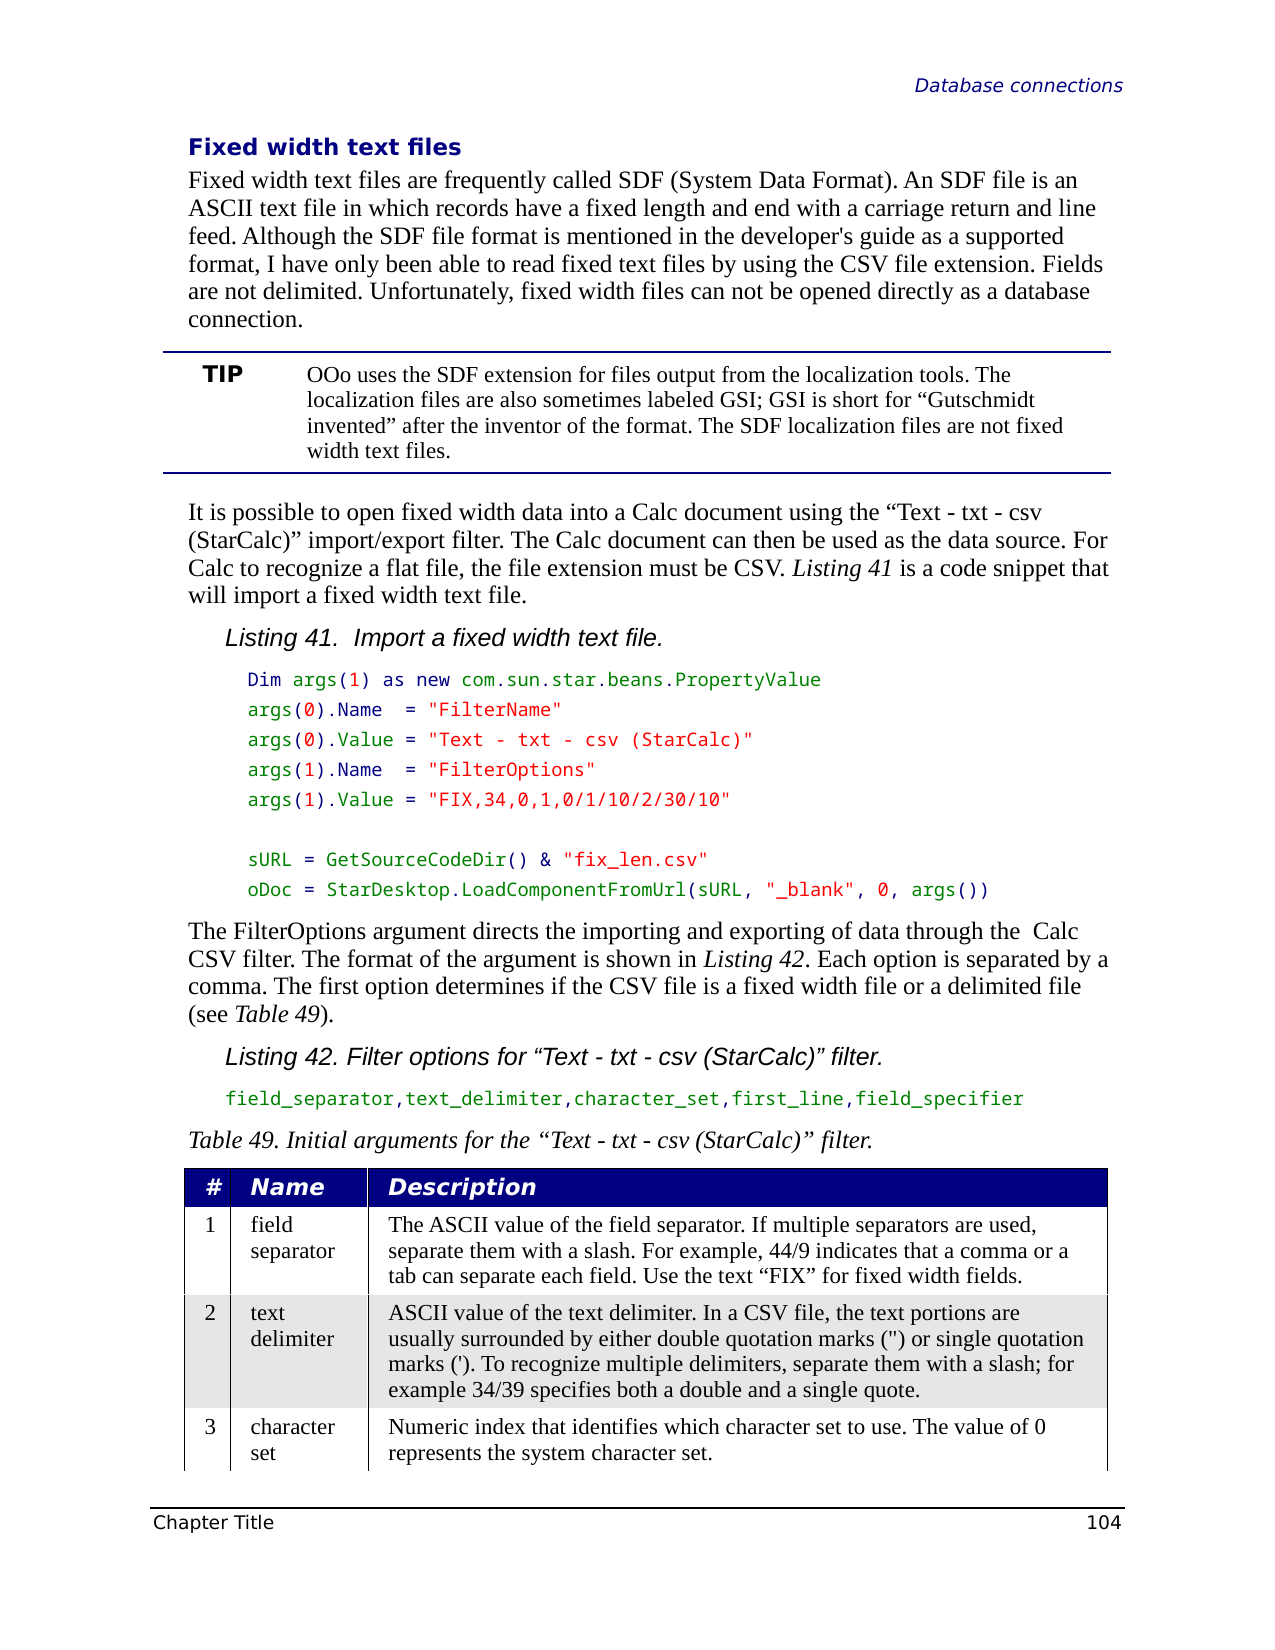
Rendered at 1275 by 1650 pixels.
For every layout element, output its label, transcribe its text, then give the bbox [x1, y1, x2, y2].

table_cell 1 [185, 1207, 230, 1294]
text sURL = GetSourceCodeDir() & "fix_len.csv" [225, 847, 1050, 872]
table_cell The ASCII value of the field separator. If multiple separators are used, separate them with a slash. For example, 44/9 indicates that a comma or a tab can separate each field. Use the text “FIX” for fixed width fields. [369, 1207, 1107, 1294]
text Dim args(1) as new com.sun.star.beans.PropertyValue [225, 667, 1050, 692]
table_header # [185, 1169, 230, 1207]
table_header TIP [163, 353, 283, 472]
list Listing 42. Filter options for “Text - txt - csv (StarCalc)” filter. [225, 1043, 1125, 1071]
text args(1).Value = "FIX,34,0,1,0/1/10/2/30/10" [225, 787, 1050, 812]
list Listing 41. Import a fixed width text file. [225, 624, 1125, 652]
text args(0).Value = "Text - txt - csv (StarCalc)" [225, 727, 1050, 752]
text It is possible to open fixed width data into a Calc document using the “Text - txt - csv (StarCalc)” import/export filter. The Calc document can then be used as the data source. For Calc to recognize a flat file, the file extension must be CSV. Listing 41 is a code snippet that will import a fixed width text file. [188, 498, 1125, 609]
table_cell text delimiter [231, 1295, 367, 1408]
table_header OOo uses the SDF extension for files output from the localization tools. The localization files are also sometimes labeled GSI; GSI is short for “Gutschmidt invented” after the inventor of the format. The SDF localization files are not fixed width text files. [283, 353, 1111, 472]
text The FilterOptions argument directs the importing and exporting of data through the Calc CSV filter. The format of the argument is shown in Listing 42. Each option is separated by a comma. The first option determines if the CSV file is a fixed width file or a delimited file (see Table 49). [188, 917, 1125, 1028]
text Table 49. Initial arguments for the “Text - txt - csv (StarCalc)” filter. [188, 1126, 1125, 1153]
table_cell ASCII value of the text delimiter. In a CSV file, the text portions are usually surrounded by either double quotation marks (") or single quotation marks ('). To recognize multiple delimiters, separate them with a slash; for example 34/39 specifies both a double and a single quote. [369, 1295, 1107, 1408]
table_header Name [231, 1169, 367, 1207]
text args(0).Name = "FilterName" [225, 697, 1050, 722]
table_cell Numeric index that identifies which character set to use. The value of 0 represents the system character set. [369, 1408, 1107, 1471]
table_cell 2 [185, 1295, 230, 1408]
subtitle Fixed width text files [188, 134, 1125, 161]
table_cell character set [231, 1408, 367, 1471]
text Fixed width text files are frequently called SDF (System Data Format). An SDF file is an ASCII text file in which records have a fixed length and end with a carriage return and line feed. Although the SDF file format is mentioned in the developer's guide as a supported format, I have only been able to read fixed text files by using the CSV file extension. Fields are not delimited. Unfortunately, fixed width files can not be opened directly as a database connection. [188, 167, 1125, 333]
text oDoc = StarDesktop.LoadComponentFromUrl(sURL, "_blank", 0, args()) [225, 877, 1050, 902]
table_cell field separator [231, 1207, 367, 1294]
text field_separator,text_delimiter,character_set,first_line,field_specifier [225, 1085, 1050, 1111]
table_header Description [369, 1169, 1107, 1207]
text args(1).Name = "FilterOptions" [225, 757, 1050, 782]
table_cell 3 [185, 1408, 230, 1471]
